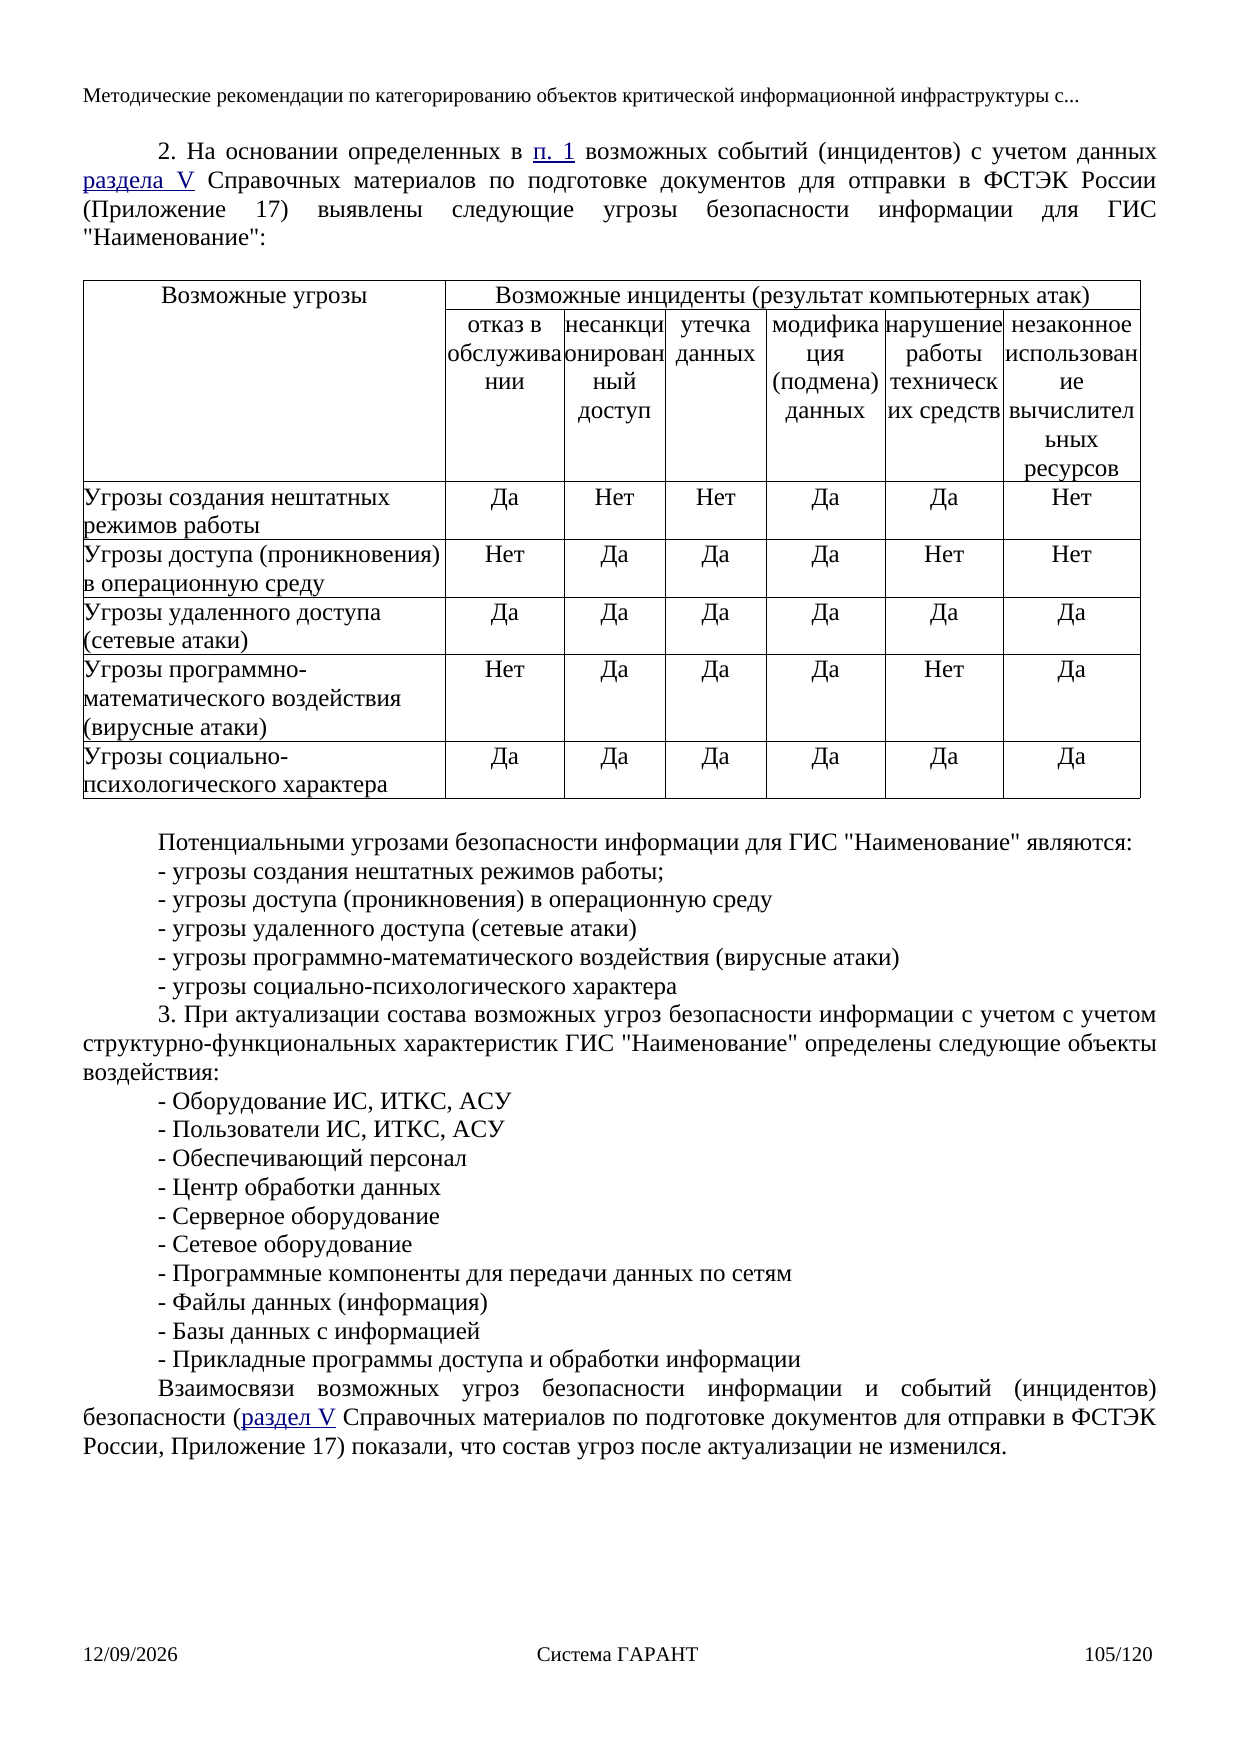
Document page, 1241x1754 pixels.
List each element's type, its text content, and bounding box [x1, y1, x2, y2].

text - Базы данных с информацией [83, 1316, 1157, 1344]
text - Обеспечивающий персонал [83, 1143, 1157, 1172]
text - Оборудование ИС, ИТКС, АСУ [83, 1086, 1157, 1114]
table_cell незаконное использование вычислительных ресурсов [1004, 310, 1140, 481]
table_cell Да [1004, 742, 1140, 798]
table_cell Угрозы удаленного доступа (сетевые атаки) [84, 598, 445, 654]
table_cell нарушение работы технических средств [886, 310, 1003, 481]
table_cell Да [767, 540, 885, 597]
table_cell Да [565, 742, 665, 798]
table_header Возможные угрозы [84, 281, 445, 481]
table_cell Да [886, 598, 1003, 654]
text - угрозы социально-психологического характера [83, 971, 1157, 999]
table_cell несанкционированный доступ [565, 310, 665, 481]
table_cell Да [886, 482, 1003, 539]
table_cell Да [666, 540, 766, 597]
table_cell Угрозы программно-математического воздействия (вирусные атаки) [84, 655, 445, 741]
table_cell Да [446, 598, 564, 654]
table_cell Нет [1004, 482, 1140, 539]
text - Программные компоненты для передачи данных по сетям [83, 1258, 1157, 1287]
table_cell отказ в обслуживании [446, 310, 564, 481]
table_cell Да [886, 742, 1003, 798]
text Взаимосвязи возможных угроз безопасности информации и событий (инцидентов) безопасности (раздел V Справочных материалов по подготовке документов для отправки в ФСТЭК России, Приложение 17) показали, что состав угроз после актуализации не изменился. [83, 1373, 1157, 1459]
table_cell Да [767, 482, 885, 539]
text - угрозы создания нештатных режимов работы; [83, 856, 1157, 884]
table_cell Да [767, 742, 885, 798]
table_cell Да [1004, 655, 1140, 741]
text - угрозы удаленного доступа (сетевые атаки) [83, 913, 1157, 942]
table_cell Да [666, 655, 766, 741]
text - Сетевое оборудование [83, 1229, 1157, 1258]
text - Прикладные программы доступа и обработки информации [83, 1344, 1157, 1373]
table_cell Да [666, 598, 766, 654]
text - угрозы программно-математического воздействия (вирусные атаки) [83, 942, 1157, 971]
table_cell Да [767, 655, 885, 741]
table_cell Нет [446, 540, 564, 597]
table_cell утечка данных [666, 310, 766, 481]
table_cell Угрозы создания нештатных режимов работы [84, 482, 445, 539]
text - Файлы данных (информация) [83, 1287, 1157, 1316]
table_cell Угрозы доступа (проникновения) в операционную среду [84, 540, 445, 597]
table_cell Да [767, 598, 885, 654]
table_cell Нет [886, 655, 1003, 741]
text - Серверное оборудование [83, 1201, 1157, 1229]
text 2. На основании определенных в п. 1 возможных событий (инцидентов) с учетом данных раздела V Справочных материалов по подготовке документов для отправки в ФСТЭК России (Приложение 17) выявлены следующие угрозы безопасности информации для ГИС "Наименование": [83, 136, 1157, 251]
text - угрозы доступа (проникновения) в операционную среду [83, 884, 1157, 913]
text - Центр обработки данных [83, 1172, 1157, 1201]
table_header Возможные инциденты (результат компьютерных атак) [446, 281, 1140, 309]
table_cell Угрозы социально-психологического характера [84, 742, 445, 798]
table_cell Нет [446, 655, 564, 741]
table_cell Да [446, 482, 564, 539]
table_cell Нет [886, 540, 1003, 597]
table_cell Да [565, 598, 665, 654]
table_cell Да [446, 742, 564, 798]
table_cell Да [565, 540, 665, 597]
table_cell Нет [1004, 540, 1140, 597]
text 3. При актуализации состава возможных угроз безопасности информации с учетом с учетом структурно-функциональных характеристик ГИС "Наименование" определены следующие объекты воздействия: [83, 999, 1157, 1086]
table_cell Да [1004, 598, 1140, 654]
table_cell Нет [666, 482, 766, 539]
text - Пользователи ИС, ИТКС, АСУ [83, 1114, 1157, 1143]
text Потенциальными угрозами безопасности информации для ГИС "Наименование" являются: [83, 827, 1157, 856]
table_cell Да [565, 655, 665, 741]
table_cell модификация (подмена) данных [767, 310, 885, 481]
table_cell Нет [565, 482, 665, 539]
table_cell Да [666, 742, 766, 798]
